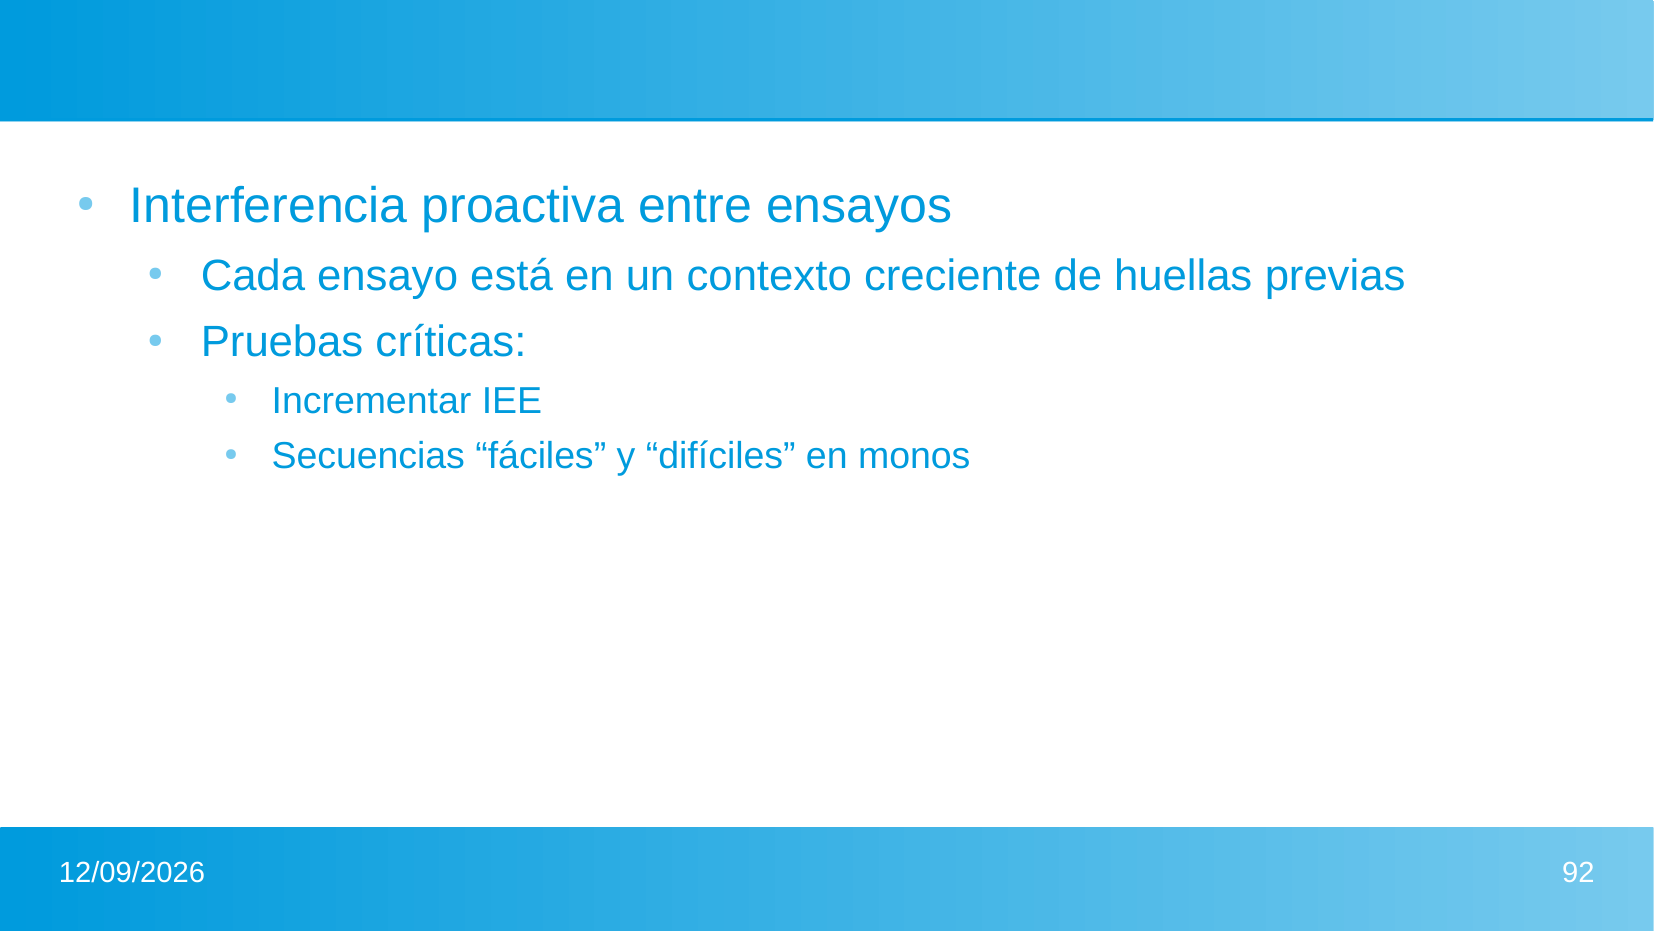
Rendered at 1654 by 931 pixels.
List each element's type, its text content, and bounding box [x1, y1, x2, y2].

list Interferencia proactiva entre ensayos Cada ensayo está en un contexto creciente de huellas previas Pruebas críticas: Incrementar IEE Secuencias “fáciles” y “difíciles” en monos [59, 177, 1595, 768]
